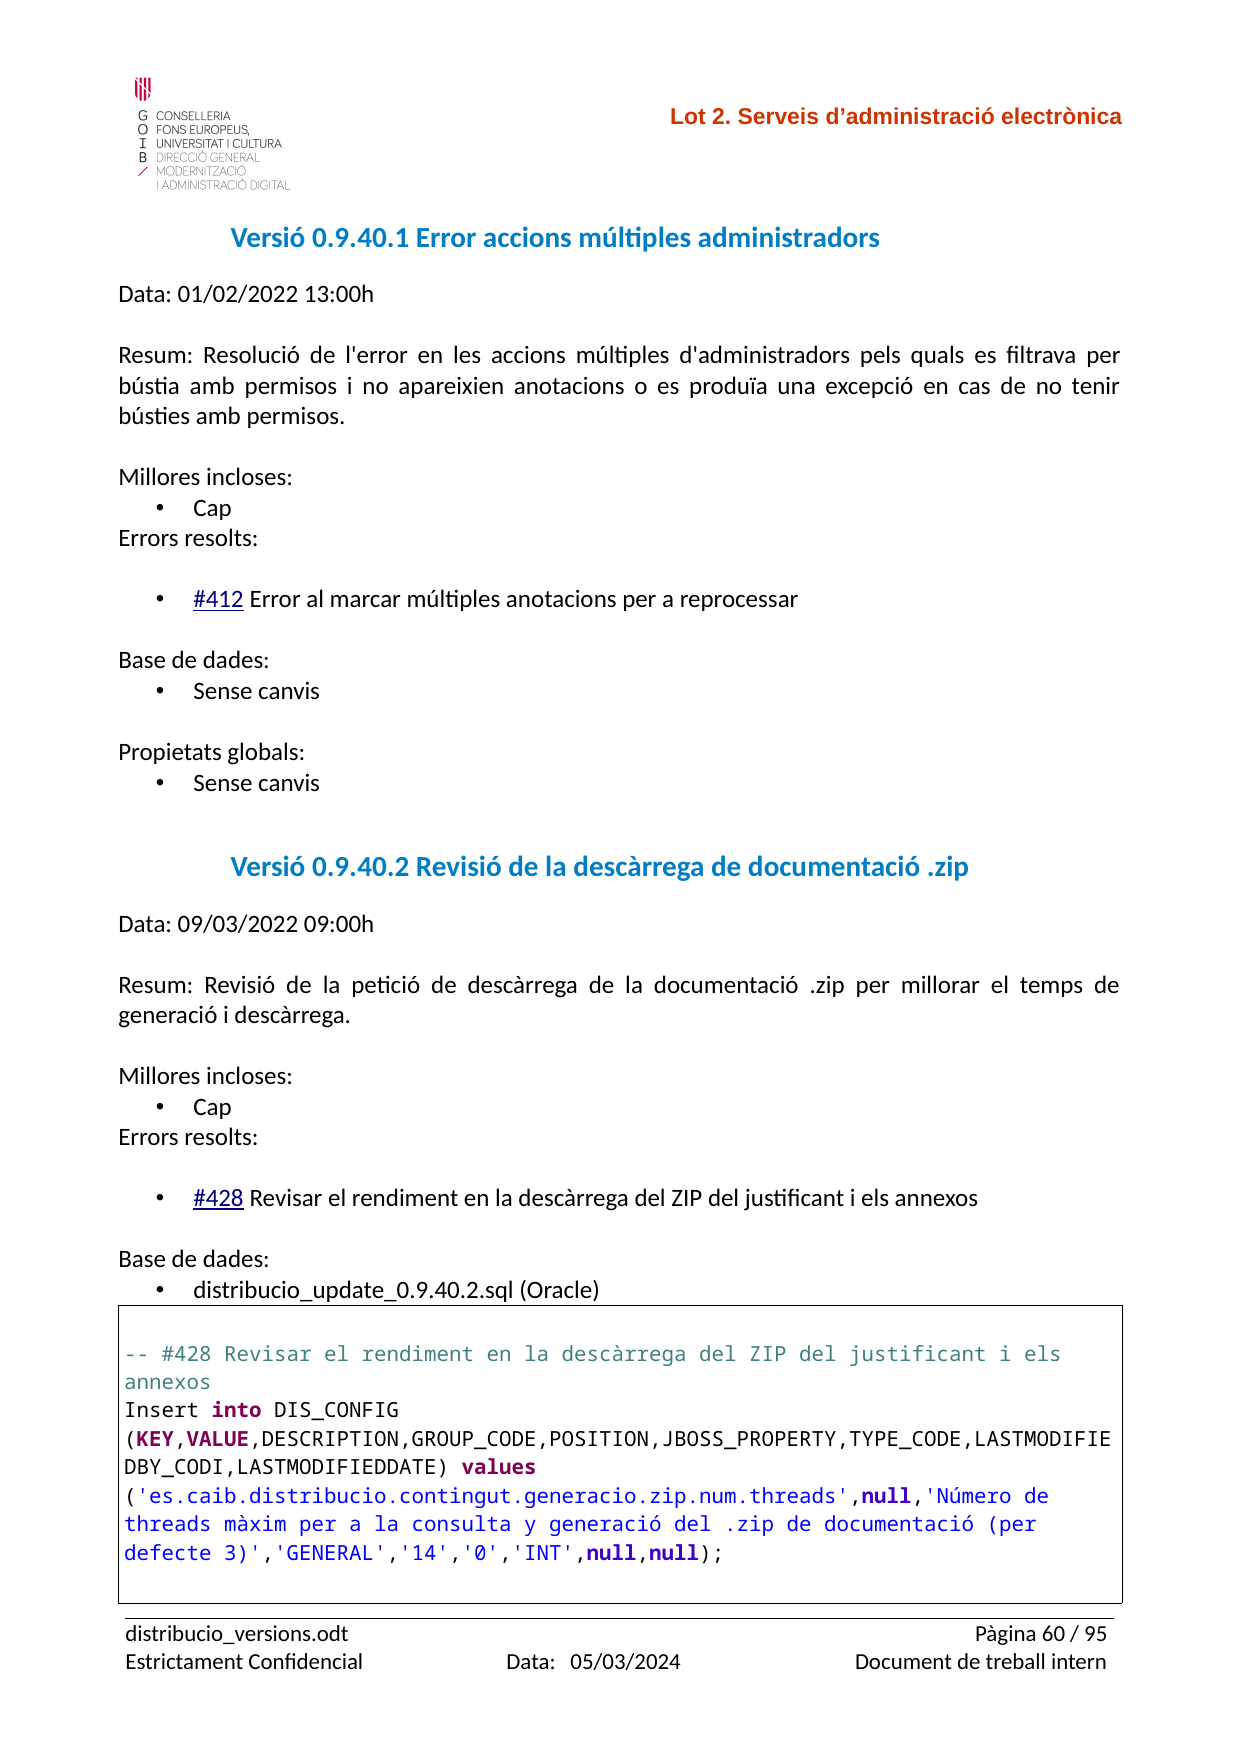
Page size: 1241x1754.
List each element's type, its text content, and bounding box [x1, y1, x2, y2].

text Base de dades: [118, 645, 1122, 675]
subtitle Versió 0.9.40.1 Error accions múltiples administradors [153, 219, 1122, 255]
list Sense canvis [156, 675, 1122, 706]
text Errors resolts: [118, 1121, 1122, 1152]
picture [126, 70, 299, 197]
text Resum: Revisió de la petició de descàrrega de la documentació .zip per millorar el temps de generació i descàrrega. [118, 969, 1122, 1030]
list #428 Revisar el rendiment en la descàrrega del ZIP del justificant i els annexos [156, 1182, 1122, 1213]
table_header -- #428 Revisar el rendiment en la descàrrega del ZIP del justificant i els annexos Insert into DIS_CONFIG (KEY,VALUE,DESCRIPTION,GROUP_CODE,POSITION,JBOSS_PROPERTY,TYPE_CODE,LASTMODIFIEDBY_CODI,LASTMODIFIEDDATE) values ('es.caib.distribucio.contingut.generacio.zip.num.threads',null,'Número de threads màxim per a la consulta y generació del .zip de documentació (per defecte 3)','GENERAL','14','0','INT',null,null); [119, 1306, 1122, 1602]
text Errors resolts: [118, 523, 1122, 553]
text Propietats globals: [118, 736, 1122, 767]
text Millores incloses: [118, 462, 1122, 492]
list Cap [156, 1091, 1122, 1121]
list Cap [156, 492, 1122, 523]
list distribucio_update_0.9.40.2.sql (Oracle) [156, 1274, 1122, 1304]
list Sense canvis [156, 767, 1122, 797]
list #412 Error al marcar múltiples anotacions per a reprocessar [156, 584, 1122, 614]
text Base de dades: [118, 1243, 1122, 1274]
text Millores incloses: [118, 1060, 1122, 1091]
text Data: 09/03/2022 09:00h [118, 908, 1122, 938]
text Resum: Resolució de l'error en les accions múltiples d'administradors pels quals es filtrava per bústia amb permisos i no apareixien anotacions o es produïa una excepció en cas de no tenir bústies amb permisos. [118, 339, 1122, 431]
subtitle Versió 0.9.40.2 Revisió de la descàrrega de documentació .zip [153, 848, 1122, 884]
text Data: 01/02/2022 13:00h [118, 278, 1122, 309]
